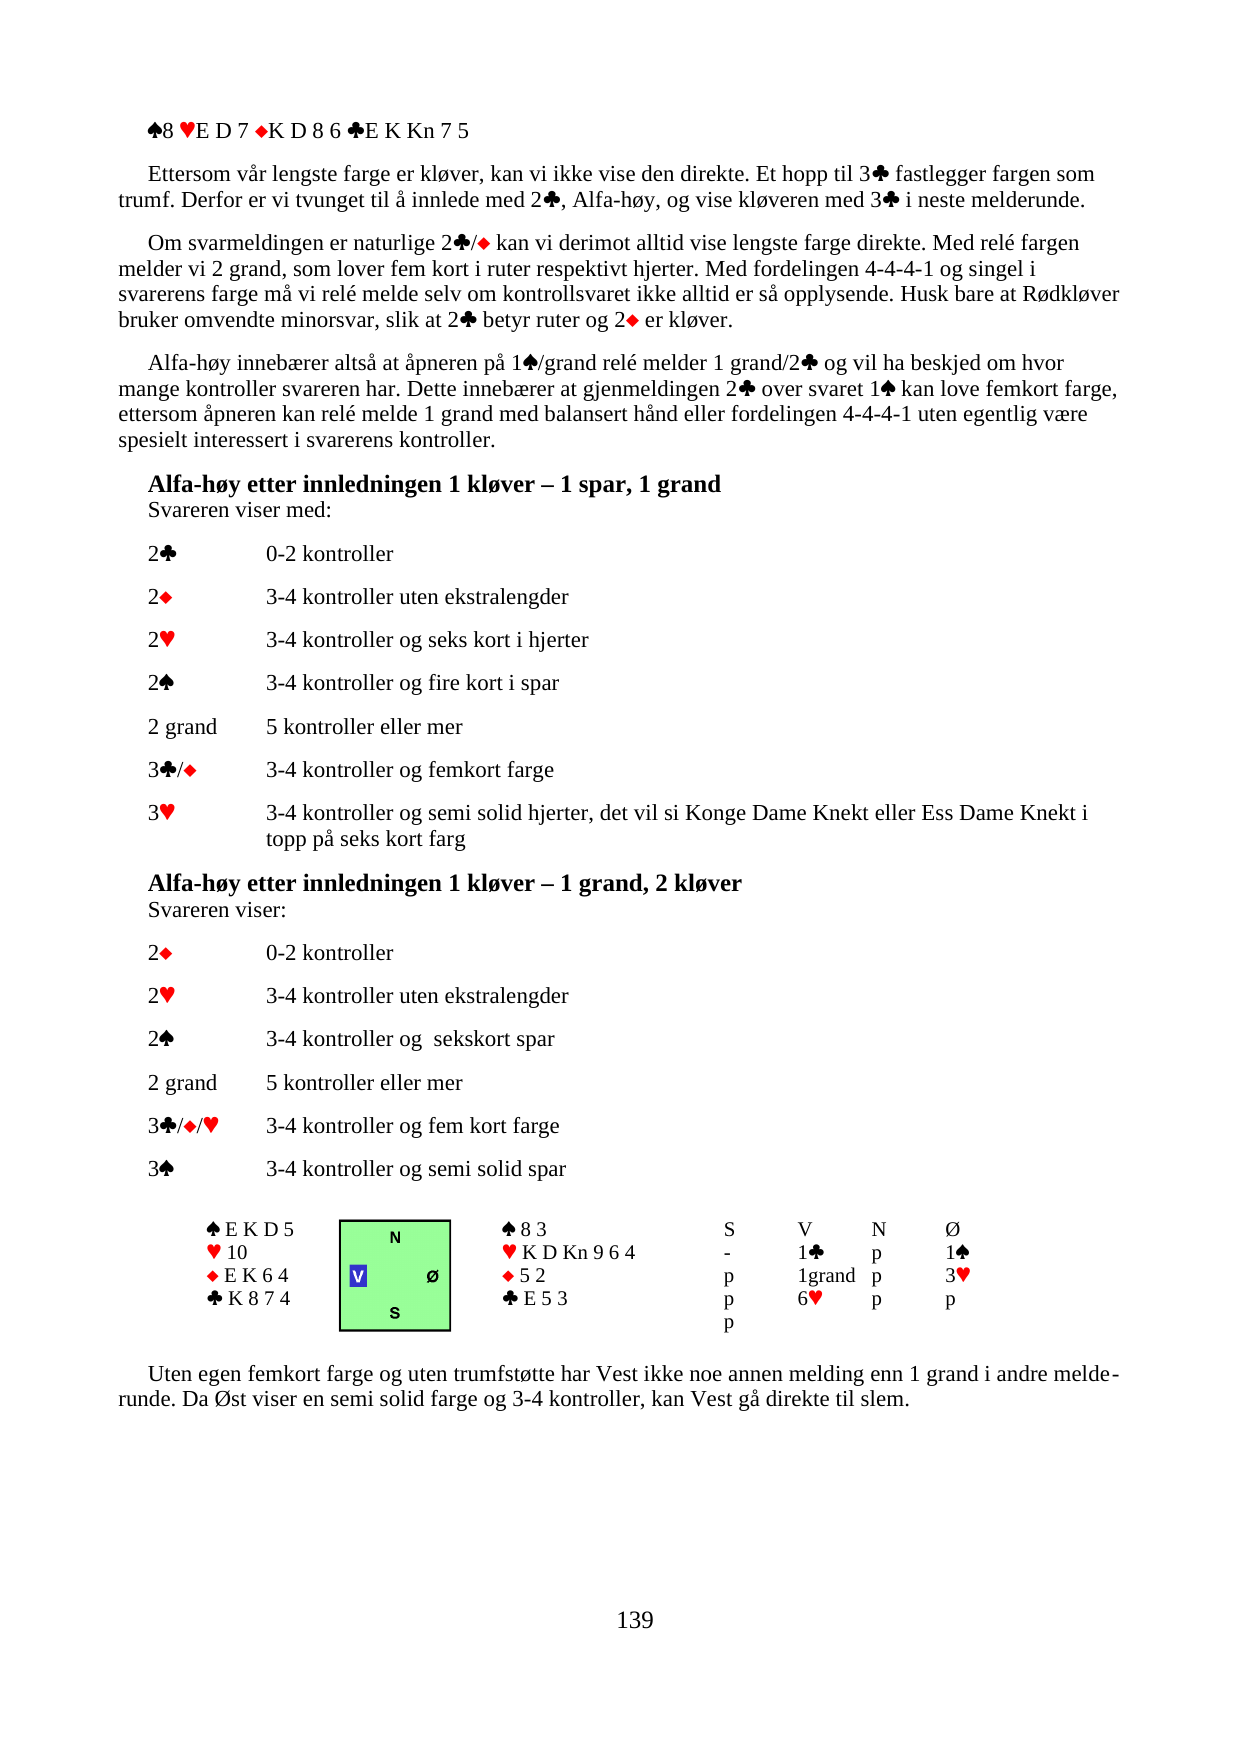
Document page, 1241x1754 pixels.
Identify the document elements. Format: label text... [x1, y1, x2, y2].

text 2© 3-4 kontroller og seks kort i hjerter [118, 627, 1122, 653]
text Ettersom vår lengste farge er kløver, kan vi ikke vise den direkte. Et hopp til 3§ fastlegger fargen som trumf. Derfor er vi tvunget til å innlede med 2§, Alfa-høy, og vise kløveren med 3§ i neste melderunde. [118, 161, 1122, 212]
text Uten egen femkort farge og uten trumfstøtte har Vest ikke noe annen melding enn 1 grand i andre melde­runde. Da Øst viser en semi solid farge og 3-4 kontroller, kan Vest gå direkte til slem. [118, 1361, 1122, 1412]
text Svareren viser: [118, 896, 1122, 922]
subtitle Alfa-høy etter innledningen 1 kløver – 1 spar, 1 grand [148, 470, 1122, 497]
text 2ª 3-4 kontroller og sekskort spar [118, 1026, 1122, 1052]
text 2 grand 5 kontroller eller mer [118, 713, 1122, 739]
text 2¨ 3-4 kontroller uten ekstralengder [118, 584, 1122, 609]
text 3§/¨ 3-4 kontroller og femkort farge [118, 757, 1122, 782]
text 3§/¨/© 3-4 kontroller og fem kort farge [118, 1113, 1122, 1138]
text Svareren viser med: [118, 497, 1122, 523]
text 2§ 0-2 kontroller [118, 541, 1122, 566]
text 3© 3-4 kontroller og semi solid hjerter, det vil si Konge Dame Knekt eller Ess Dame Knekt i topp på seks kort farg [118, 800, 1122, 851]
text Om svarmeldingen er naturlige 2§/¨ kan vi derimot alltid vise lengste farge direkte. Med relé fargen melder vi 2 grand, som lover fem kort i ruter respektivt hjerter. Med fordelingen 4-4-4-1 og singel i svarerens farge må vi relé melde selv om kontrollsvaret ikke alltid er så opplysende. Husk bare at Rødkløver bruker omvendte minorsvar, slik at 2§ betyr ruter og 2¨ er kløver. [118, 230, 1122, 332]
text Alfa-høy innebærer altså at åpneren på 1ª/grand relé melder 1 grand/2§ og vil ha beskjed om hvor mange kontroller svareren har. Dette innebærer at gjenmeldingen 2§ over svaret 1ª kan love femkort farge, ettersom åpneren kan relé melde 1 grand med balansert hånd eller fordelingen 4-4-4-1 uten egentlig være spesielt interessert i svarerens kontroller. [118, 350, 1122, 452]
picture [338, 1219, 452, 1332]
subtitle Alfa-høy etter innledningen 1 kløver – 1 grand, 2 kløver [148, 869, 1122, 896]
text ª E K D 5 ª 8 3 S V N Ø © 10 © K D Kn 9 6 4 - 1§ p 1ª ¨ E K 6 4 ¨ 5 2 p 1grand p 3© § K 8 7 4 § E 5 3 p 6© p p p [118, 1199, 1122, 1333]
text 3ª 3-4 kontroller og semi solid spar [118, 1156, 1122, 1181]
text 2 grand 5 kontroller eller mer [118, 1069, 1122, 1095]
text 2© 3-4 kontroller uten ekstralengder [118, 983, 1122, 1008]
text ª8 ©E D 7 ¨K D 8 6 §E K Kn 7 5 [118, 118, 1122, 144]
text 2ª 3-4 kontroller og fire kort i spar [118, 670, 1122, 696]
text 2¨ 0-2 kontroller [118, 940, 1122, 965]
